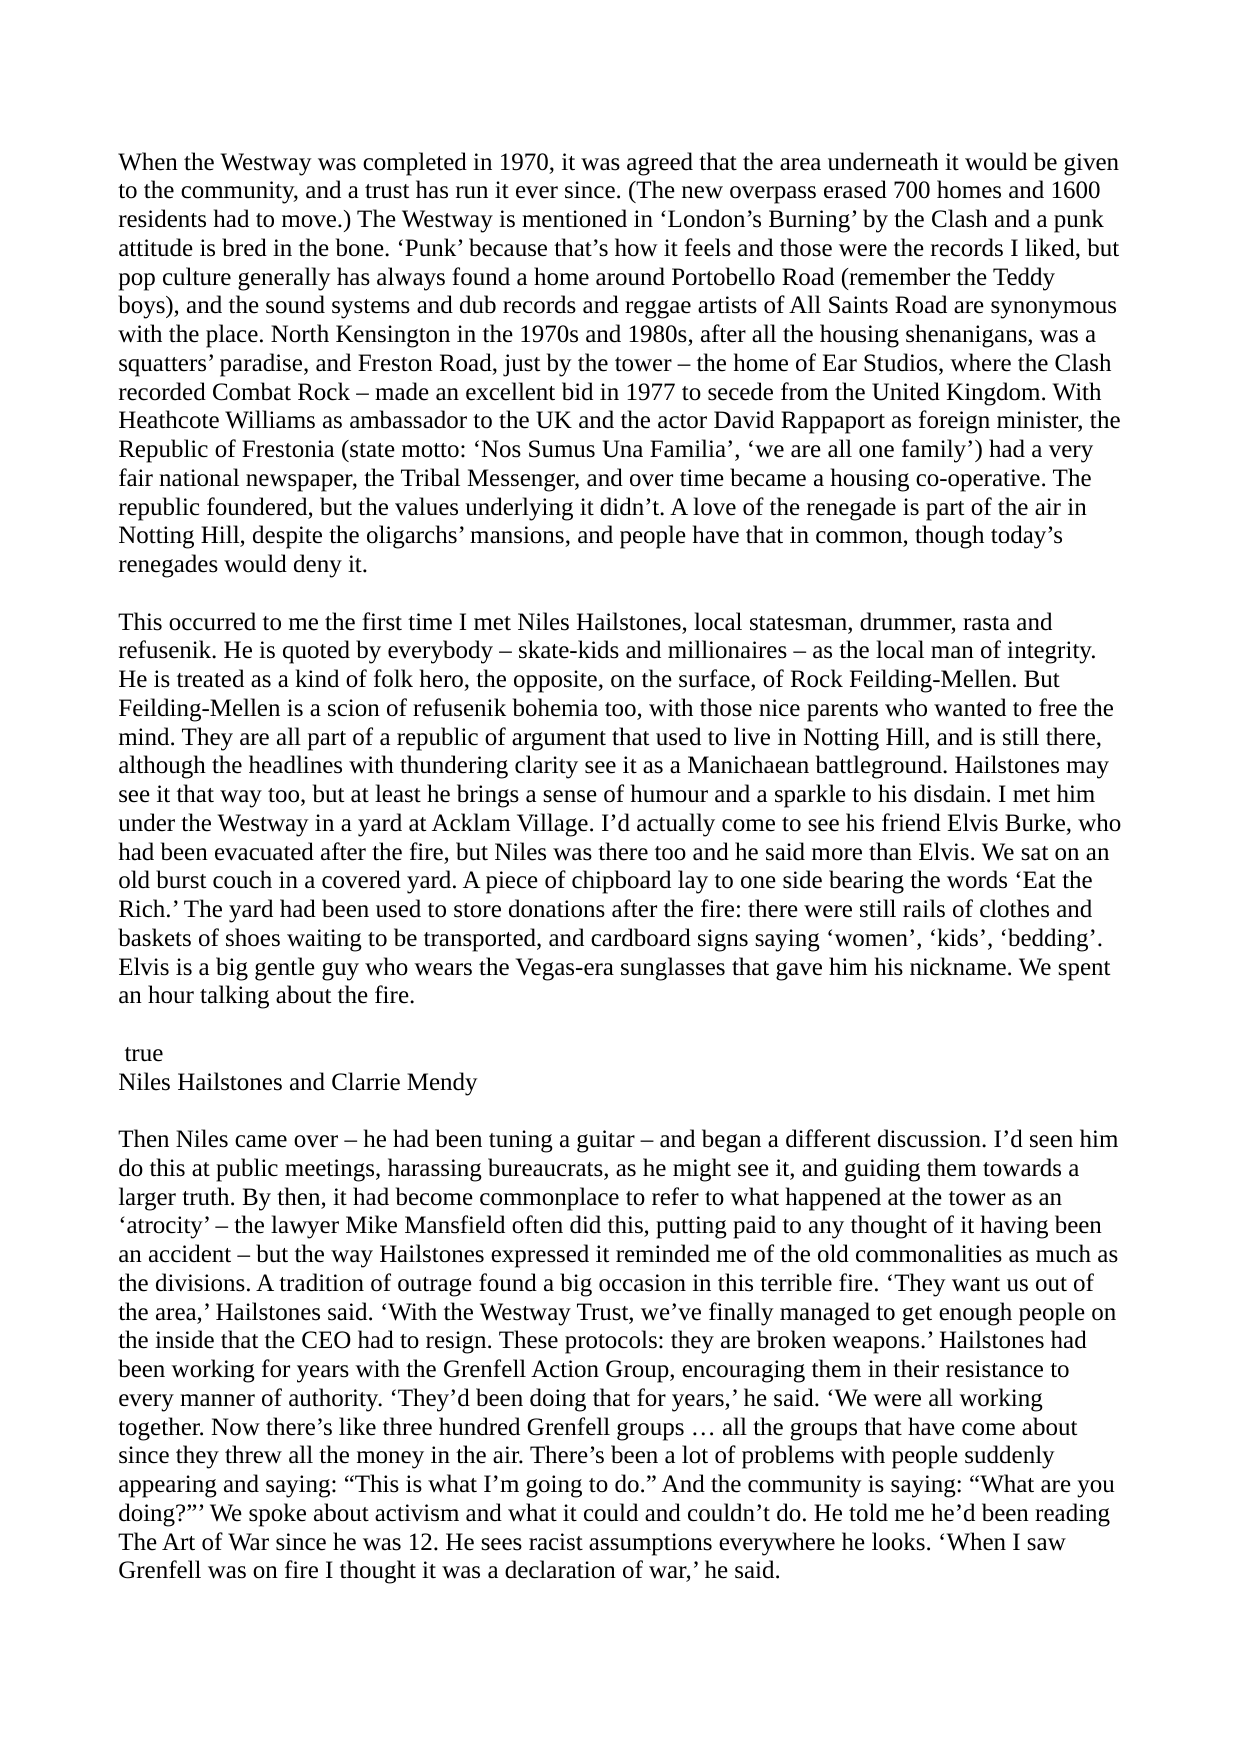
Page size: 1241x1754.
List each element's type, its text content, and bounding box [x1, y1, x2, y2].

text When the Westway was completed in 1970, it was agreed that the area underneath it would be given to the community, and a trust has run it ever since. (The new overpass erased 700 homes and 1600 residents had to move.) The Westway is mentioned in ‘London’s Burning’ by the Clash and a punk attitude is bred in the bone. ‘Punk’ because that’s how it feels and those were the records I liked, but pop culture generally has always found a home around Portobello Road (remember the Teddy boys), and the sound systems and dub records and reggae artists of All Saints Road are synonymous with the place. North Kensington in the 1970s and 1980s, after all the housing shenanigans, was a squatters’ paradise, and Freston Road, just by the tower – the home of Ear Studios, where the Clash recorded Combat Rock – made an excellent bid in 1977 to secede from the United Kingdom. With Heathcote Williams as ambassador to the UK and the actor David Rappaport as foreign minister, the Republic of Frestonia (state motto: ‘Nos Sumus Una Familia’, ‘we are all one family’) had a very fair national newspaper, the Tribal Messenger, and over time became a housing co-operative. The republic foundered, but the values underlying it didn’t. A love of the renegade is part of the air in Notting Hill, despite the oligarchs’ mansions, and people have that in common, though today’s renegades would deny it. [118, 147, 1122, 578]
text Niles Hailstones and Clarrie Mendy [118, 1067, 1122, 1096]
text Then Niles came over – he had been tuning a guitar – and began a different discussion. I’d seen him do this at public meetings, harassing bureaucrats, as he might see it, and guiding them towards a larger truth. By then, it had become commonplace to refer to what happened at the tower as an ‘atrocity’ – the lawyer Mike Mansfield often did this, putting paid to any thought of it having been an accident – but the way Hailstones expressed it reminded me of the old commonalities as much as the divisions. A tradition of outrage found a big occasion in this terrible fire. ‘They want us out of the area,’ Hailstones said. ‘With the Westway Trust, we’ve finally managed to get enough people on the inside that the CEO had to resign. These protocols: they are broken weapons.’ Hailstones had been working for years with the Grenfell Action Group, encouraging them in their resistance to every manner of authority. ‘They’d been doing that for years,’ he said. ‘We were all working together. Now there’s like three hundred Grenfell groups … all the groups that have come about since they threw all the money in the air. There’s been a lot of problems with people suddenly appearing and saying: “This is what I’m going to do.” And the community is saying: “What are you doing?”’ We spoke about activism and what it could and couldn’t do. He told me he’d been reading The Art of War since he was 12. He sees racist assumptions everywhere he looks. ‘When I saw Grenfell was on fire I thought it was a declaration of war,’ he said. [118, 1124, 1122, 1584]
text This occurred to me the first time I met Niles Hailstones, local statesman, drummer, rasta and refusenik. He is quoted by everybody – skate-kids and millionaires – as the local man of integrity. He is treated as a kind of folk hero, the opposite, on the surface, of Rock Feilding-Mellen. But Feilding-Mellen is a scion of refusenik bohemia too, with those nice parents who wanted to free the mind. They are all part of a republic of argument that used to live in Notting Hill, and is still there, although the headlines with thundering clarity see it as a Manichaean battleground. Hailstones may see it that way too, but at least he brings a sense of humour and a sparkle to his disdain. I met him under the Westway in a yard at Acklam Village. I’d actually come to see his friend Elvis Burke, who had been evacuated after the fire, but Niles was there too and he said more than Elvis. We sat on an old burst couch in a covered yard. A piece of chipboard lay to one side bearing the words ‘Eat the Rich.’ The yard had been used to store donations after the fire: there were still rails of clothes and baskets of shoes waiting to be transported, and cardboard signs saying ‘women’, ‘kids’, ‘bedding’. Elvis is a big gentle guy who wears the Vegas-era sunglasses that gave him his nickname. We spent an hour talking about the fire. [118, 607, 1122, 1009]
text true [118, 1038, 1122, 1067]
